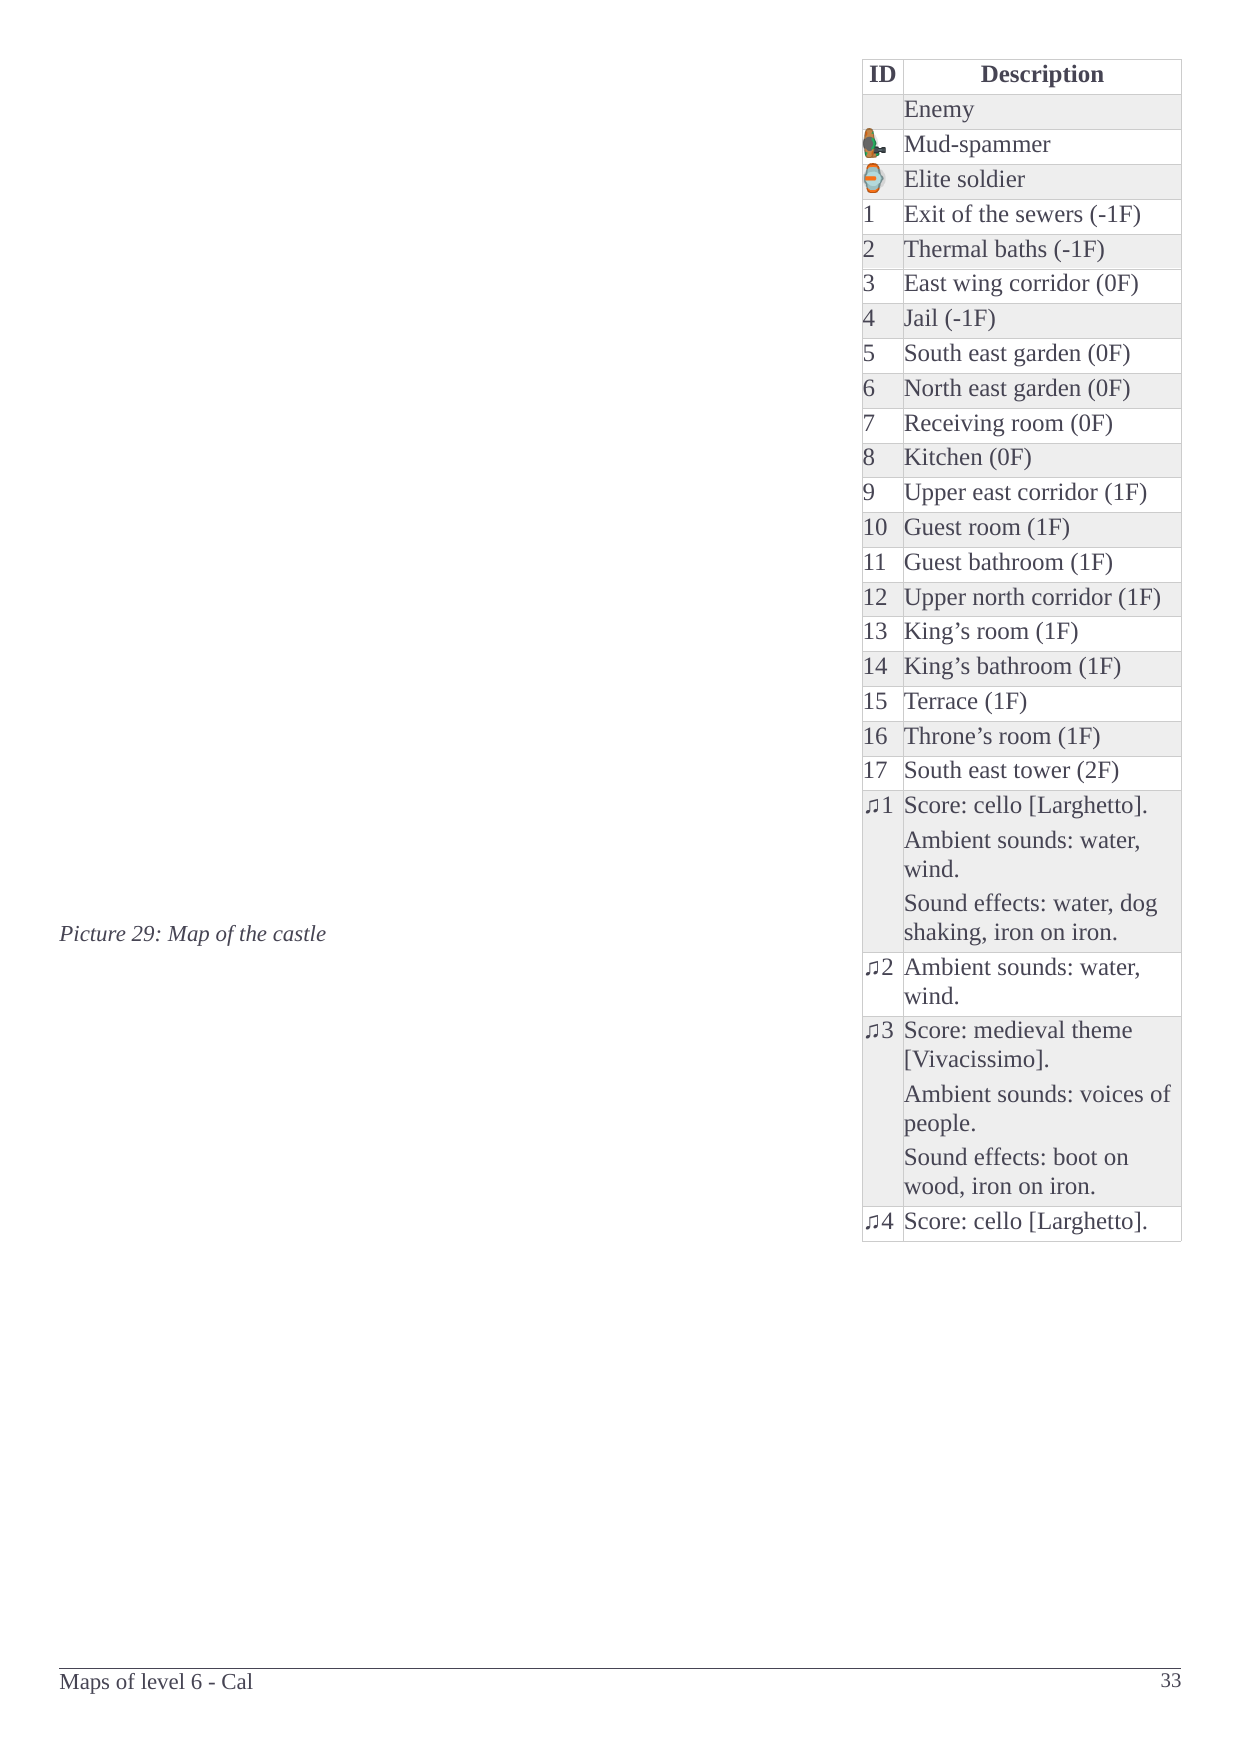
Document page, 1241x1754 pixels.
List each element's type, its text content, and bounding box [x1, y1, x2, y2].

table_header ID [863, 60, 903, 94]
table_cell 8 [863, 444, 903, 477]
picture [862, 163, 886, 193]
table_cell 2 [863, 235, 903, 268]
table_header Description [904, 60, 1181, 94]
table_cell Guest room (1F) [904, 513, 1181, 547]
table_cell 7 [863, 409, 903, 442]
table_cell Jail (-1F) [904, 304, 1181, 338]
table_cell 17 [863, 757, 903, 790]
table_cell Exit of the sewers (-1F) [904, 200, 1181, 234]
table_cell Enemy [904, 95, 1181, 129]
table_cell 11 [863, 548, 903, 582]
table_cell ♫3 [863, 1017, 903, 1206]
table_cell 1 [863, 200, 903, 234]
table_cell Upper east corridor (1F) [904, 478, 1181, 512]
table_cell Ambient sounds: water, wind. [904, 953, 1181, 1016]
table_cell Score: cello [Larghetto]. [904, 1207, 1181, 1241]
table_cell Score: medieval theme [Vivacissimo]. Ambient sounds: voices of people. Sound effects: boot on wood, iron on iron. [904, 1017, 1181, 1206]
table_cell ♫1 [863, 791, 903, 952]
table_cell Terrace (1F) [904, 687, 1181, 721]
table_cell [863, 165, 903, 199]
table_cell East wing corridor (0F) [904, 270, 1181, 303]
table_cell Mud-spammer [904, 130, 1181, 164]
table_cell North east garden (0F) [904, 374, 1181, 408]
table_cell Throne’s room (1F) [904, 722, 1181, 756]
table_cell 13 [863, 617, 903, 651]
table_cell 12 [863, 583, 903, 616]
table_cell South east garden (0F) [904, 339, 1181, 373]
table_cell South east tower (2F) [904, 757, 1181, 790]
table_cell [862, 1242, 1181, 1276]
table_cell Score: cello [Larghetto]. Ambient sounds: water, wind. Sound effects: water, dog shaking, iron on iron. [904, 791, 1181, 952]
table_cell Upper north corridor (1F) [904, 583, 1181, 616]
table_cell Receiving room (0F) [904, 409, 1181, 442]
table_cell 6 [863, 374, 903, 408]
table_cell King’s room (1F) [904, 617, 1181, 651]
table_cell [863, 130, 903, 164]
table_cell 9 [863, 478, 903, 512]
table_cell 3 [863, 270, 903, 303]
table_cell King’s bathroom (1F) [904, 652, 1181, 686]
table_cell Kitchen (0F) [904, 444, 1181, 477]
table_cell 10 [863, 513, 903, 547]
table_cell ♫2 [863, 953, 903, 1016]
table_cell Guest bathroom (1F) [904, 548, 1181, 582]
table_cell [59, 59, 862, 1276]
table_cell [64, 927, 70, 934]
table_cell 4 [863, 304, 903, 338]
table_cell 16 [863, 722, 903, 756]
picture [862, 128, 886, 158]
table_cell Elite soldier [904, 165, 1181, 199]
table_cell Thermal baths (-1F) [904, 235, 1181, 268]
table_cell ♫4 [863, 1207, 903, 1241]
table_cell 5 [863, 339, 903, 373]
table_cell 14 [863, 652, 903, 686]
table_cell [863, 95, 903, 129]
table_cell 15 [863, 687, 903, 721]
